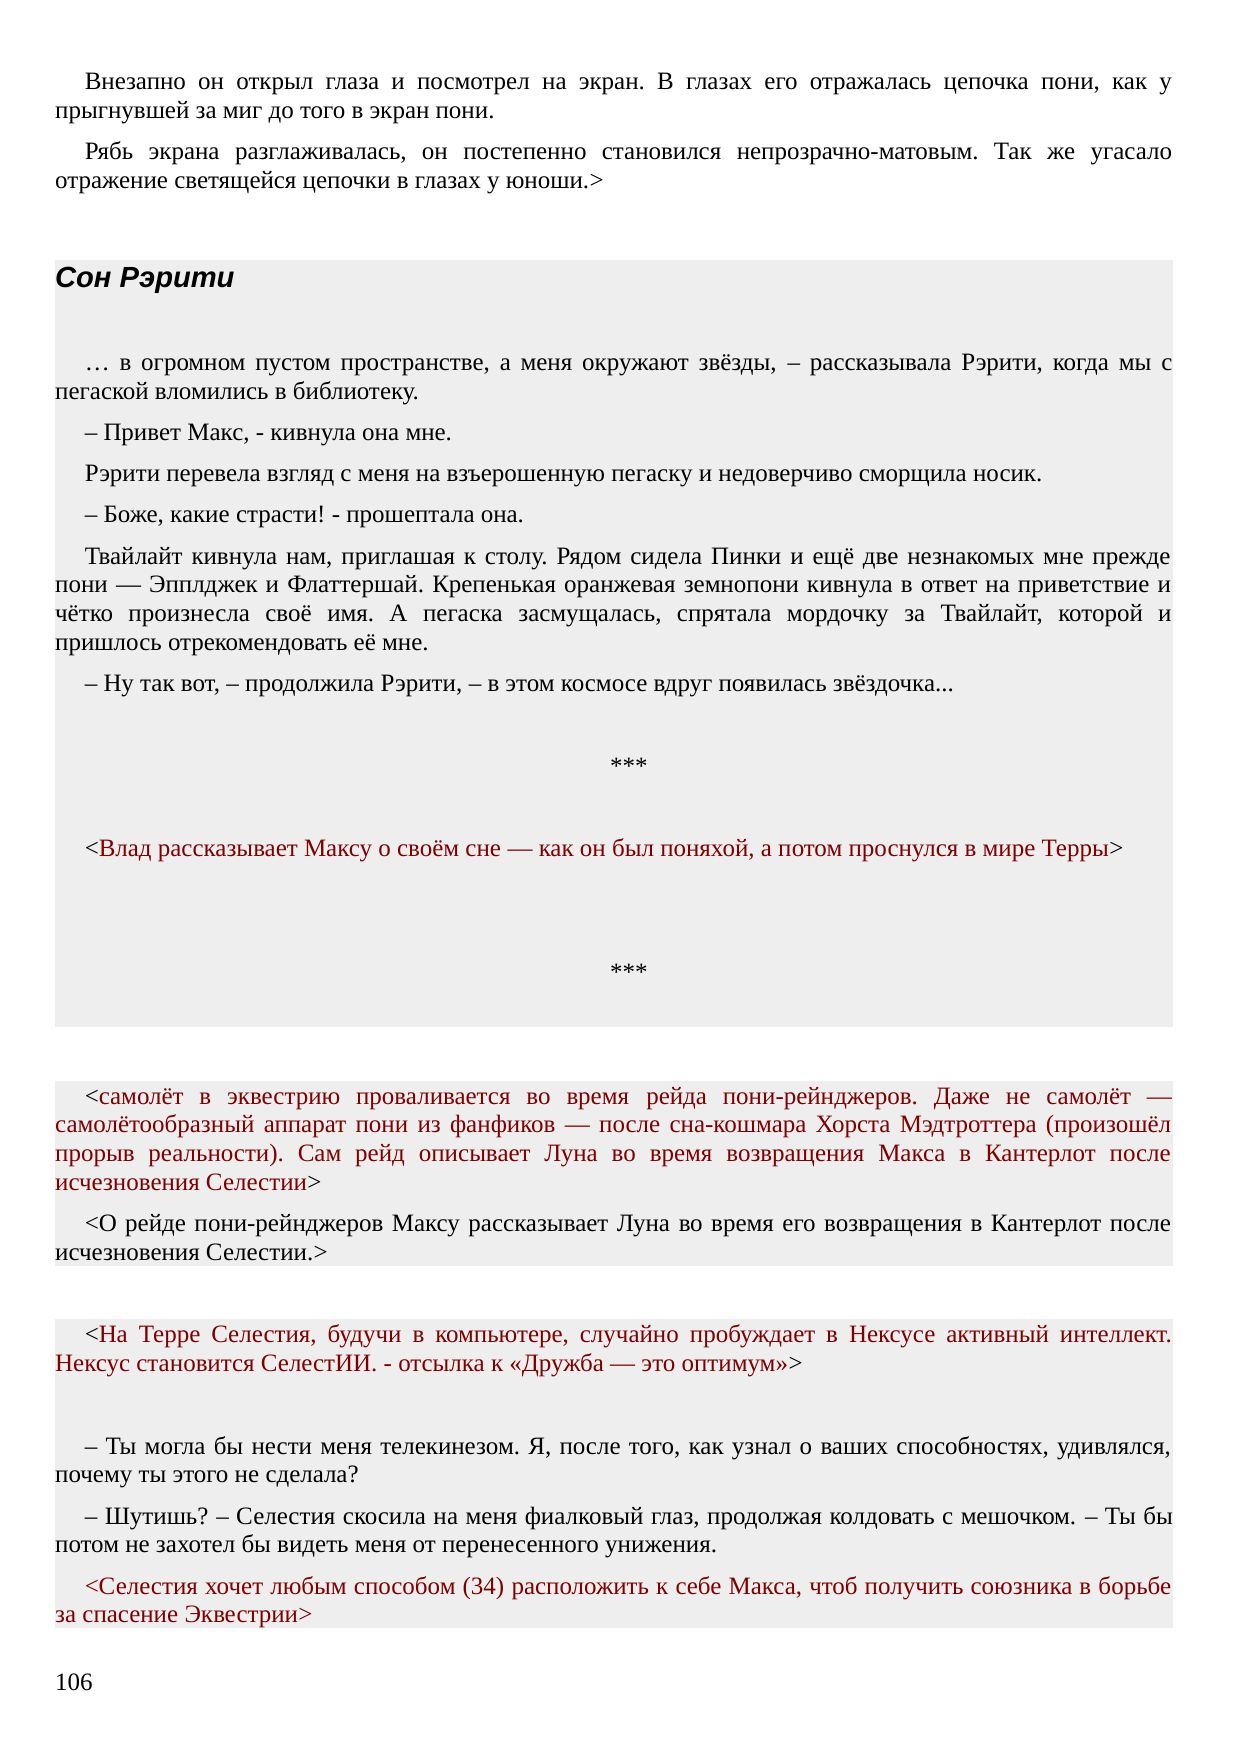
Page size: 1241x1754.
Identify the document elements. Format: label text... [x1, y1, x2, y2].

text – Ты могла бы нести меня телекинезом. Я, после того, как узнал о ваших способностях, удивлялся, почему ты этого не сделала? [55, 1431, 1173, 1488]
text – Шутишь? – Селестия скосила на меня фиалковый глаз, продолжая колдовать с мешочком. – Ты бы потом не захотел бы видеть меня от перенесенного унижения. [55, 1501, 1173, 1558]
text <Влад рассказывает Максу о своём сне — как он был поняхой, а потом проснулся в мире Терры> [55, 833, 1173, 862]
text Внезапно он открыл глаза и посмотрел на экран. В глазах его отражалась цепочка пони, как у прыгнувшей за миг до того в экран пони. [55, 66, 1173, 123]
subtitle Сон Рэрити [55, 260, 1173, 293]
text <самолёт в эквестрию проваливается во время рейда пони-рейнджеров. Даже не самолёт — самолётообразный аппарат пони из фанфиков — после сна-кошмара Хорста Мэдтроттера (произошёл прорыв реальности). Сам рейд описывает Луна во время возвращения Макса в Кантерлот после исчезновения Селестии> [55, 1081, 1173, 1196]
text <На Терре Селестия, будучи в компьютере, случайно пробуждает в Нексусе активный интеллект. Нексус становится СелестИИ. - отсылка к «Дружба — это оптимум»> [55, 1319, 1173, 1377]
text <О рейде пони-рейнджеров Максу рассказывает Луна во время его возвращения в Кантерлот после исчезновения Селестии.> [55, 1208, 1173, 1266]
text Твайлайт кивнула нам, приглашая к столу. Рядом сидела Пинки и ещё две незнакомых мне прежде пони — Эпплджек и Флаттершай. Крепенькая оранжевая земнопони кивнула в ответ на приветствие и чётко произнесла своё имя. А пегаска засмущалась, спрятала мордочку за Твайлайт, которой и пришлось отрекомендовать её мне. [55, 541, 1173, 656]
text … в огромном пустом пространстве, а меня окружают звёзды, – рассказывала Рэрити, когда мы с пегаской вломились в библиотеку. [55, 347, 1173, 404]
text <Селестия хочет любым способом (34) расположить к себе Макса, чтоб получить союзника в борьбе за спасение Эквестрии> [55, 1571, 1173, 1628]
text Рэрити перевела взгляд с меня на взъерошенную пегаску и недоверчиво сморщила носик. [55, 458, 1173, 487]
text – Ну так вот, – продолжила Рэрити, – в этом космосе вдруг появилась звёздочка... [55, 668, 1173, 697]
text Рябь экрана разглаживалась, он постепенно становился непрозрачно-матовым. Так же угасало отражение светящейся цепочки в глазах у юноши.> [55, 136, 1173, 193]
text – Боже, какие страсти! - прошептала она. [55, 499, 1173, 528]
text – Привет Макс, - кивнула она мне. [55, 417, 1173, 446]
text *** [55, 957, 1173, 986]
text *** [55, 751, 1173, 779]
